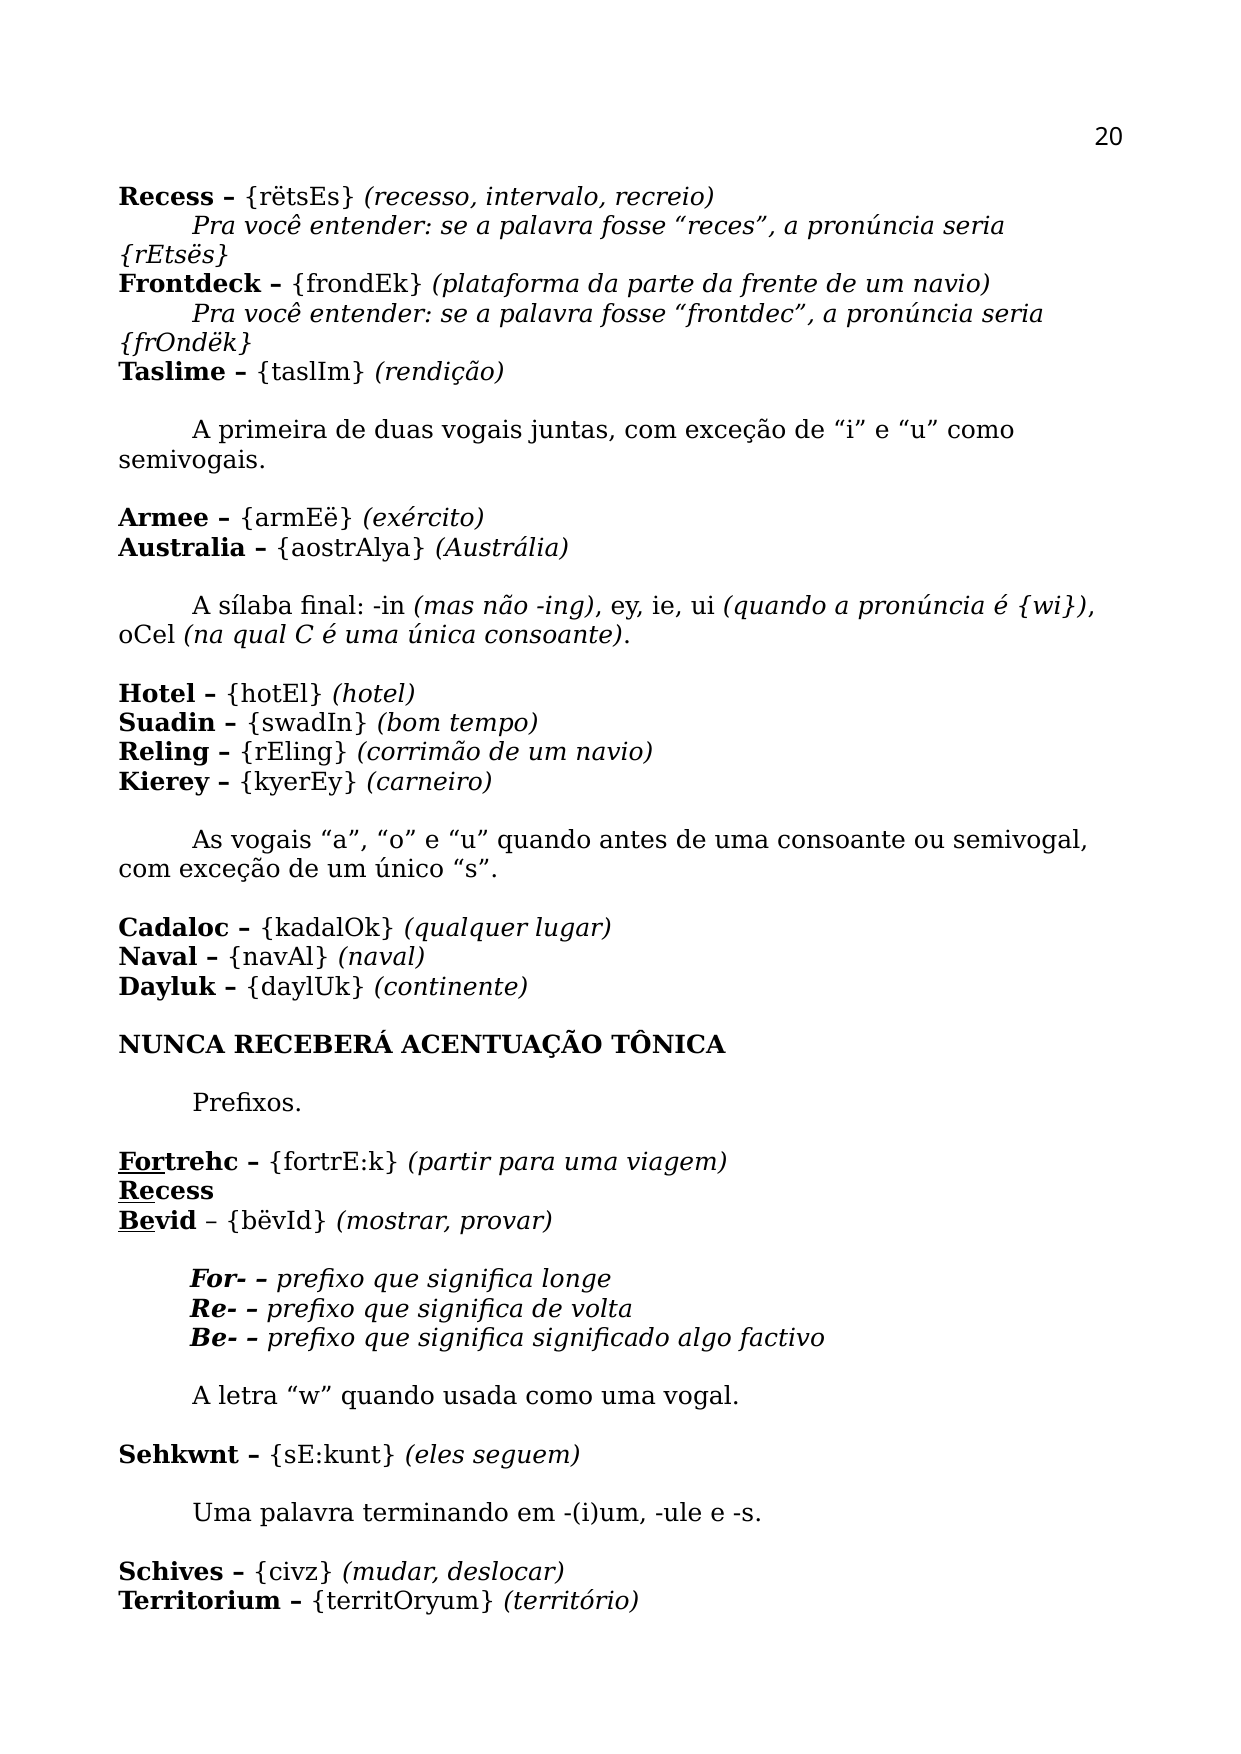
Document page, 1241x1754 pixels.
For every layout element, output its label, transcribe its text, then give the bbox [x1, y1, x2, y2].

text Re- – prefixo que significa de volta [190, 1293, 1123, 1323]
subtitle NUNCA RECEBERÁ ACENTUAÇÃO TÔNICA [118, 1030, 1123, 1059]
text As vogais “a”, “o” e “u” quando antes de uma consoante ou semivogal, com exceção de um único “s”. [118, 825, 1123, 883]
text Suadin – {swadIn} (bom tempo) [118, 708, 1123, 737]
text Fortrehc – {fortrE:k} (partir para uma viagem) [118, 1147, 1123, 1176]
text Dayluk – {daylUk} (continente) [118, 971, 1123, 1001]
text Sehkwnt – {sE:kunt} (eles seguem) [118, 1440, 1123, 1469]
text Frontdeck – {frondEk} (plataforma da parte da frente de um navio) [118, 269, 1123, 299]
text Pra você entender: se a palavra fosse “reces”, a pronúncia seria {rEtsës} [118, 211, 1123, 269]
text For- – prefixo que significa longe [190, 1264, 1123, 1293]
text Cadaloc – {kadalOk} (qualquer lugar) [118, 913, 1123, 942]
text Bevid – {bëvId} (mostrar, provar) [118, 1206, 1123, 1235]
text Reling – {rEling} (corrimão de um navio) [118, 737, 1123, 767]
text Territorium – {territOryum} (território) [118, 1586, 1123, 1615]
text Taslime – {taslIm} (rendição) [118, 357, 1123, 386]
text A primeira de duas vogais juntas, com exceção de “i” e “u” como semivogais. [118, 416, 1123, 474]
text Pra você entender: se a palavra fosse “frontdec”, a pronúncia seria {frOndëk} [118, 299, 1123, 357]
text Uma palavra terminando em -(i)um, -ule e -s. [118, 1498, 1123, 1527]
text Kierey – {kyerEy} (carneiro) [118, 767, 1123, 796]
text Prefixos. [118, 1088, 1123, 1118]
text Recess [118, 1176, 1123, 1206]
text Armee – {armEë} (exército) [118, 503, 1123, 532]
text Naval – {navAl} (naval) [118, 942, 1123, 971]
text Be- – prefixo que significa significado algo factivo [190, 1323, 1123, 1352]
text A sílaba final: -in (mas não -ing), ey, ie, ui (quando a pronúncia é {wi}), oCel (na qual C é uma única consoante). [118, 591, 1123, 649]
text Schives – {civz} (mudar, deslocar) [118, 1557, 1123, 1586]
text Recess – {rëtsEs} (recesso, intervalo, recreio) [118, 182, 1123, 211]
text Hotel – {hotEl} (hotel) [118, 678, 1123, 708]
text Australia – {aostrAlya} (Austrália) [118, 532, 1123, 562]
text A letra “w” quando usada como uma vogal. [118, 1381, 1123, 1411]
